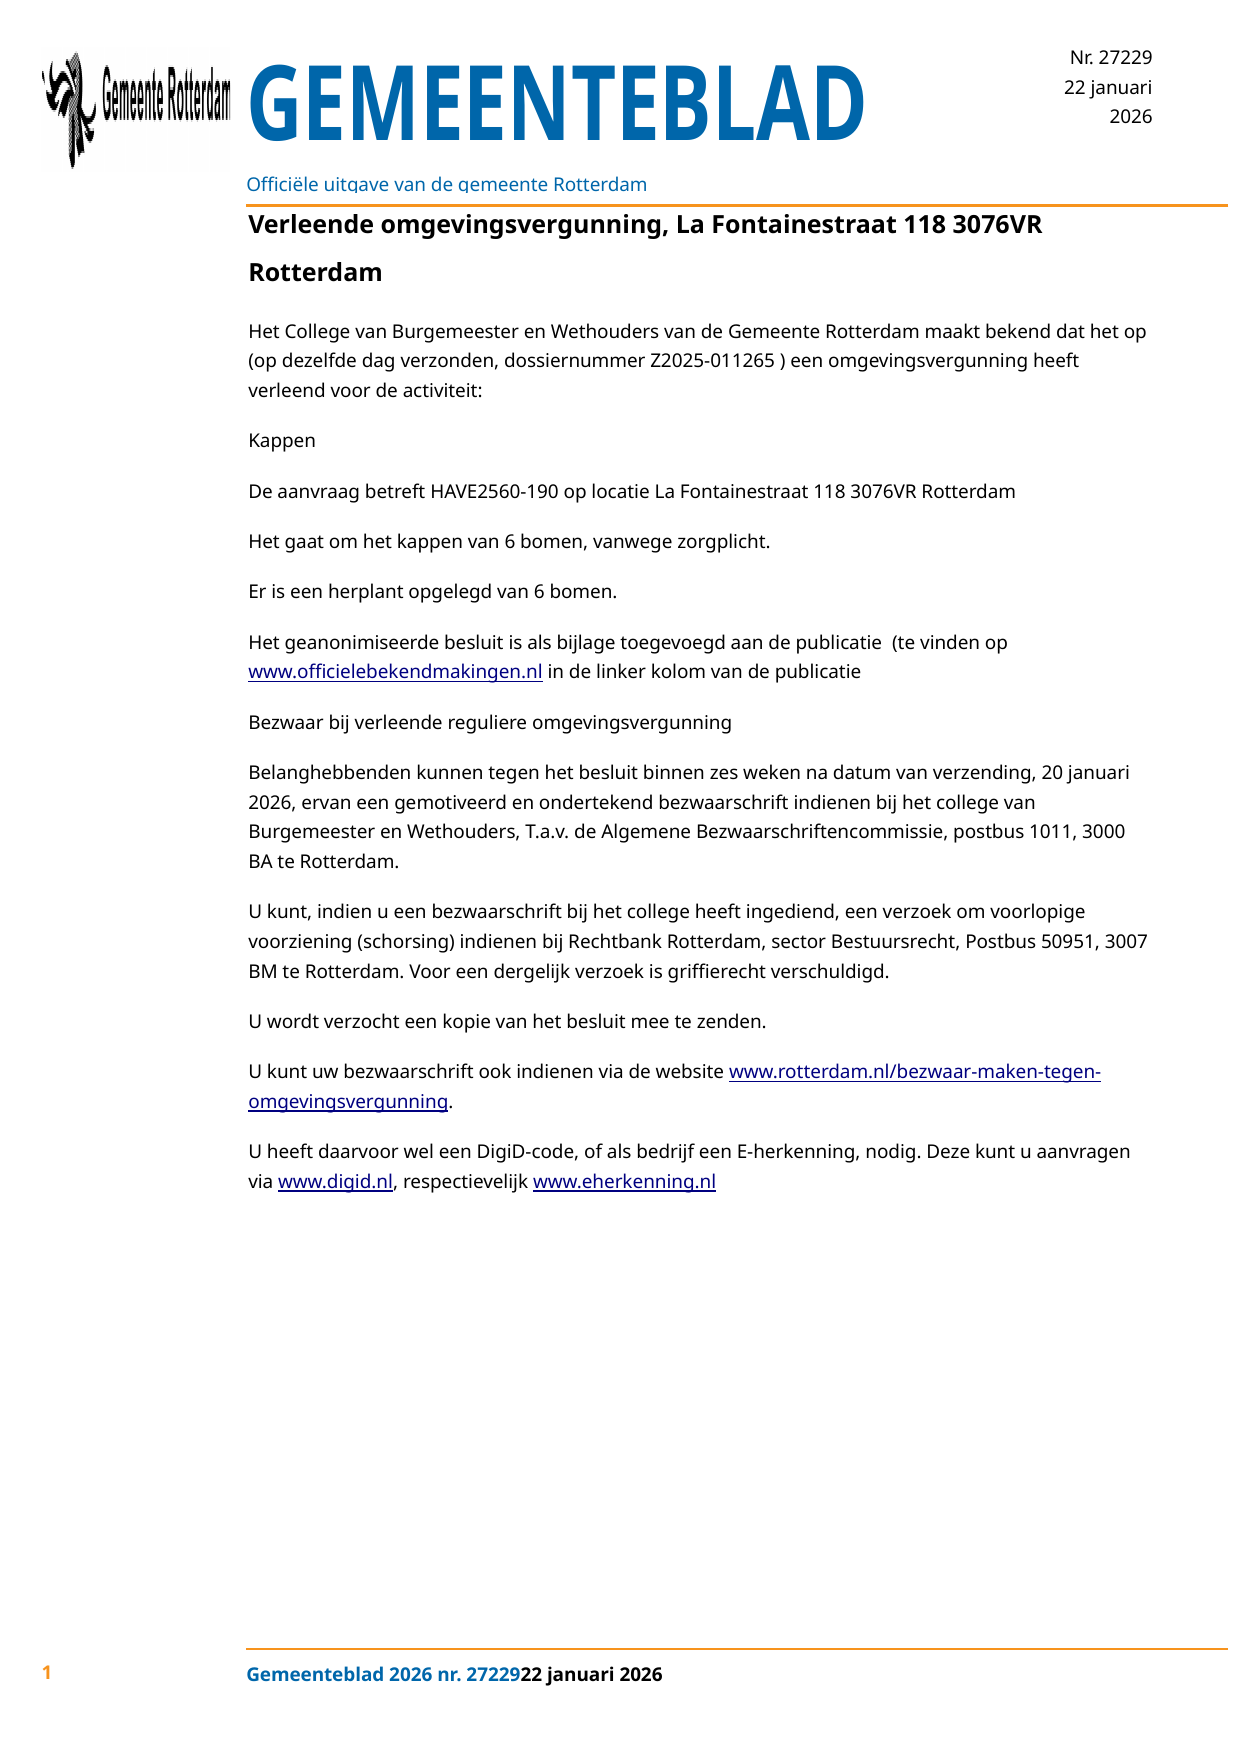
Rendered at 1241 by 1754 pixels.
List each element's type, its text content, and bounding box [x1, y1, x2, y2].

text Belanghebbenden kunnen tegen het besluit binnen zes weken na datum van verzending, 20 januari 2026, ervan een gemotiveerd en ondertekend bezwaarschrift indienen bij het college van Burgemeester en Wethouders, T.a.v. de Algemene Bezwaarschriftencommissie, postbus 1011, 3000 BA te Rotterdam. [248, 759, 1152, 874]
text Bezwaar bij verleende reguliere omgevingsvergunning [248, 709, 1152, 735]
text Verleende omgevingsvergunning, La Fontainestraat 118 3076VR Rotterdam [248, 207, 1152, 288]
text U kunt uw bezwaarschrift ook indienen via de website www.rotterdam.nl/bezwaar-maken-tegen-omgevingsvergunning. [248, 1059, 1152, 1114]
text U kunt, indien u een bezwaarschrift bij het college heeft ingediend, een verzoek om voorlopige voorziening (schorsing) indienen bij Rechtbank Rotterdam, sector Bestuursrecht, Postbus 50951, 3007 BM te Rotterdam. Voor een dergelijk verzoek is griffierecht verschuldigd. [248, 899, 1152, 984]
text Het geanonimiseerde besluit is als bijlage toegevoegd aan de publicatie (te vinden op www.officielebekendmakingen.nl in de linker kolom van de publicatie [248, 629, 1152, 684]
text Kappen [248, 427, 1152, 453]
picture [41, 47, 231, 172]
text Het College van Burgemeester en Wethouders van de Gemeente Rotterdam maakt bekend dat het op (op dezelfde dag verzonden, dossiernummer Z2025-011265 ) een omgevingsvergunning heeft verleend voor de activiteit: [248, 318, 1152, 403]
text U wordt verzocht een kopie van het besluit mee te zenden. [248, 1008, 1152, 1034]
text U heeft daarvoor wel een DigiD-code, of als bedrijf een E-herkenning, nodig. Deze kunt u aanvragen via www.digid.nl, respectievelijk www.eherkenning.nl [248, 1139, 1152, 1194]
text Er is een herplant opgelegd van 6 bomen. [248, 579, 1152, 604]
text De aanvraag betreft HAVE2560-190 op locatie La Fontainestraat 118 3076VR Rotterdam [248, 478, 1152, 504]
text Het gaat om het kappen van 6 bomen, vanwege zorgplicht. [248, 528, 1152, 554]
